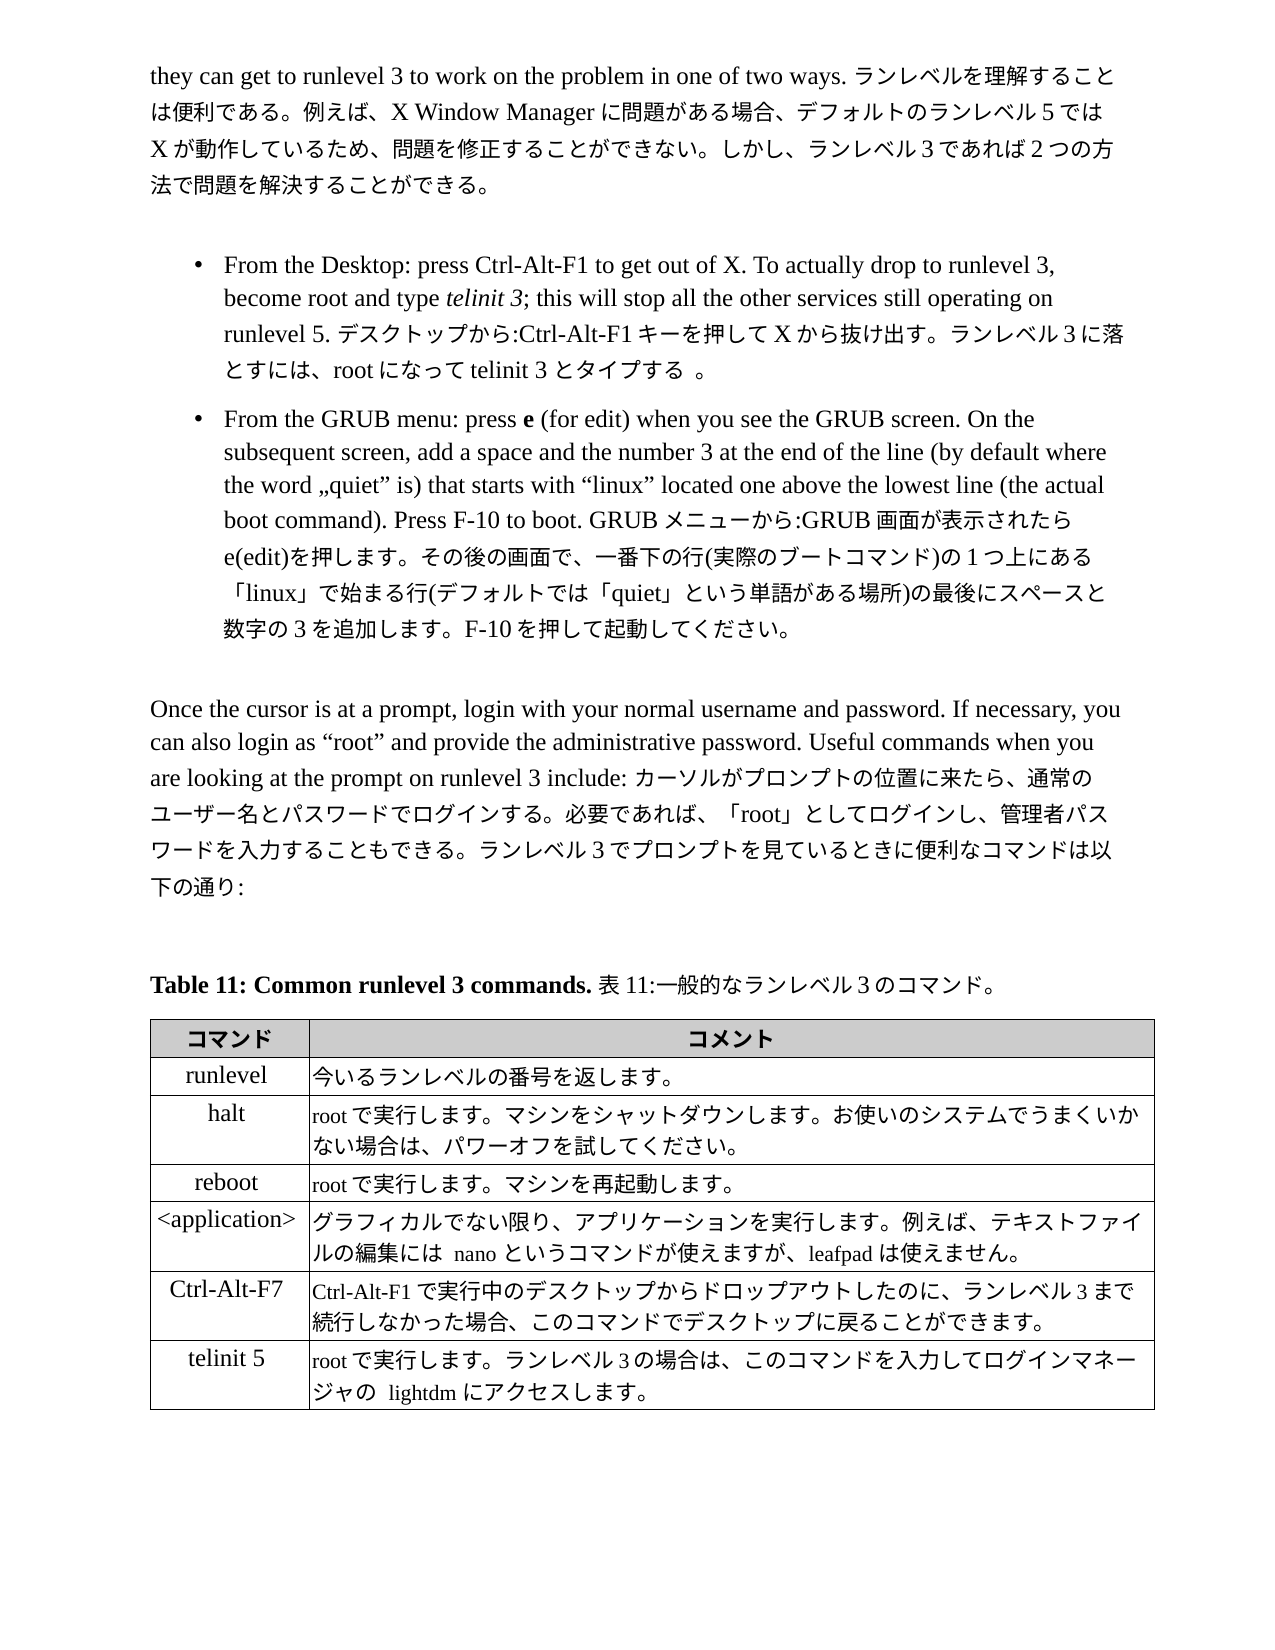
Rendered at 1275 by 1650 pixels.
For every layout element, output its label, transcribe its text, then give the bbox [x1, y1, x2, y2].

table_cell rootで実行します。マシンを再起動します。 [310, 1165, 1154, 1201]
table_cell グラフィカルでない限り、アプリケーションを実行します。例えば、テキストファイルの編集には nano というコマンドが使えますが、leafpad は使えません。 [310, 1202, 1154, 1271]
list From the GRUB menu: press e (for edit) when you see the GRUB screen. On the subsequent screen, add a space and the number 3 at the end of the line (by default where the word „quiet” is) that starts with “linux” located one above the lowest line (the actual boot command). Press F-10 to boot. GRUBメニューから:GRUB画面が表示されたらe(edit)を押します。その後の画面で、一番下の行(実際のブートコマンド)の1つ上にある「linux」で始まる行(デフォルトでは「quiet」という単語がある場所)の最後にスペースと数字の3を追加します。F-10を押して起動してください。 [194, 404, 1125, 644]
table_cell rootで実行します。ランレベル3の場合は、このコマンドを入力してログインマネージャの lightdm にアクセスします。 [310, 1341, 1154, 1409]
table_header コメント [310, 1020, 1154, 1057]
text Once the cursor is at a prompt, login with your normal username and password. If necessary, you can also login as “root” and provide the administrative password. Useful commands when you are looking at the prompt on runlevel 3 include: カーソルがプロンプトの位置に来たら、通常のユーザー名とパスワードでログインする。必要であれば、「root」としてログインし、管理者パスワードを入力することもできる。ランレベル3でプロンプトを見ているときに便利なコマンドは以下の通り: [150, 694, 1125, 902]
table_header コマンド [151, 1020, 309, 1057]
table_cell Ctrl-Alt-F7 [151, 1272, 309, 1340]
table_cell halt [151, 1096, 309, 1164]
table_cell rootで実行します。マシンをシャットダウンします。お使いのシステムでうまくいかない場合は、パワーオフを試してください。 [310, 1096, 1154, 1164]
table_cell telinit 5 [151, 1341, 309, 1409]
table_cell Ctrl-Alt-F1で実行中のデスクトップからドロップアウトしたのに、ランレベル3まで続行しなかった場合、このコマンドでデスクトップに戻ることができます。 [310, 1272, 1154, 1340]
list From the Desktop: press Ctrl-Alt-F1 to get out of X. To actually drop to runlevel 3, become root and type telinit 3; this will stop all the other services still operating on runlevel 5. デスクトップから:Ctrl-Alt-F1キーを押してXから抜け出す。ランレベル3に落とすには、rootになってtelinit 3 とタイプする 。 [194, 250, 1125, 384]
text they can get to runlevel 3 to work on the problem in one of two ways. ランレベルを理解することは便利である。例えば、X Window Managerに問題がある場合、デフォルトのランレベル5ではXが動作しているため、問題を修正することができない。しかし、ランレベル3であれば2つの方法で問題を解決することができる。 [150, 59, 1125, 200]
table_cell runlevel [151, 1058, 309, 1094]
table_cell 今いるランレベルの番号を返します。 [310, 1058, 1154, 1094]
table_cell <application> [151, 1202, 309, 1271]
table_cell reboot [151, 1165, 309, 1201]
text Table 11: Common runlevel 3 commands. 表11:一般的なランレベル3のコマンド。 [150, 968, 1125, 1000]
